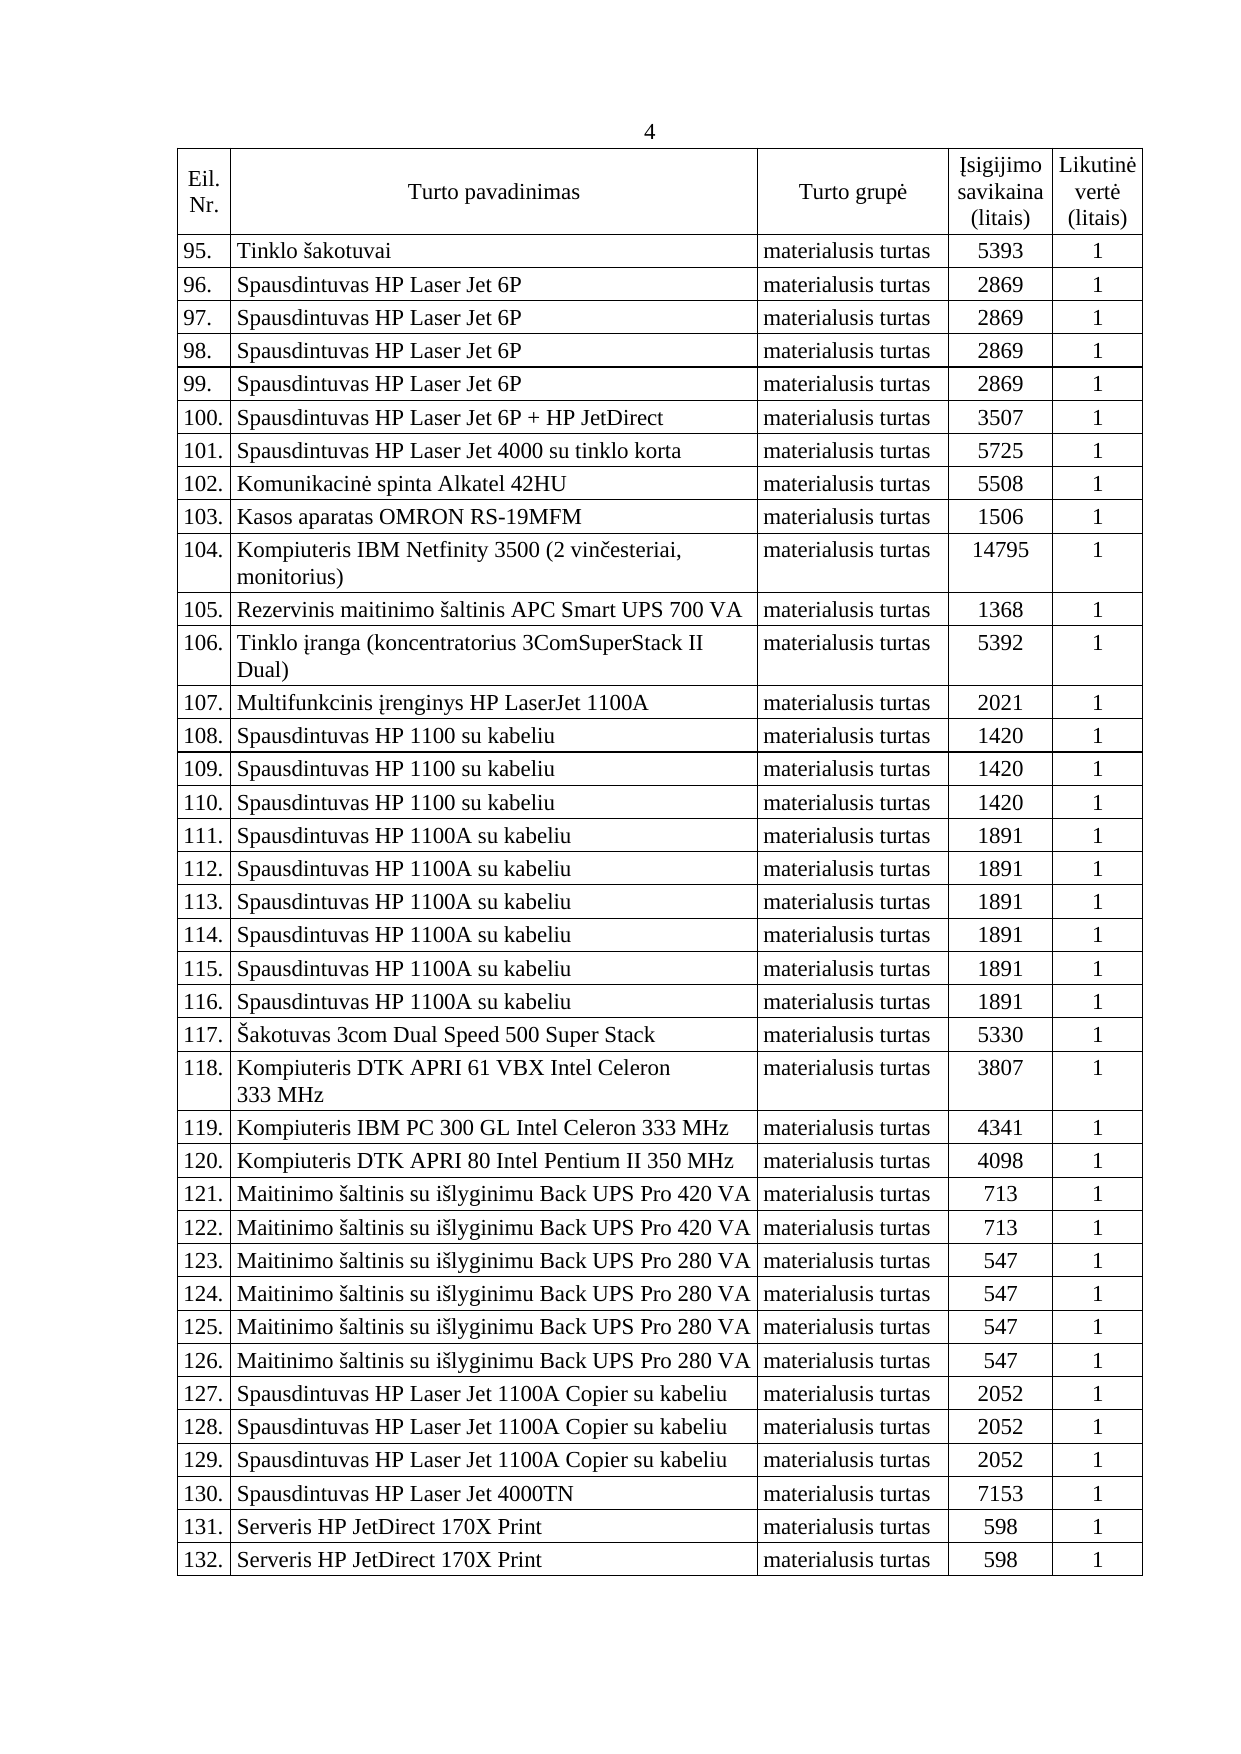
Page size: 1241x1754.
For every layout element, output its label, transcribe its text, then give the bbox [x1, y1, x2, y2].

table_cell 1 [1053, 1510, 1142, 1542]
table_cell materialusis turtas [758, 1510, 948, 1542]
table_cell 1 [1053, 686, 1142, 718]
table_cell materialusis turtas [758, 467, 948, 499]
table_cell materialusis turtas [758, 753, 948, 785]
table_cell Serveris HP JetDirect 170X Print [231, 1543, 757, 1575]
table_cell Serveris HP JetDirect 170X Print [231, 1510, 757, 1542]
table_cell 1891 [949, 885, 1052, 918]
table_cell 124. [178, 1277, 230, 1309]
table_cell materialusis turtas [758, 1178, 948, 1210]
table_cell materialusis turtas [758, 1344, 948, 1376]
table_cell Komunikacinė spinta Alkatel 42HU [231, 467, 757, 499]
table_cell 1 [1053, 1344, 1142, 1376]
table_cell materialusis turtas [758, 268, 948, 300]
table_cell materialusis turtas [758, 1410, 948, 1442]
table_cell 2869 [949, 268, 1052, 300]
table_cell materialusis turtas [758, 534, 948, 592]
table_cell 547 [949, 1311, 1052, 1343]
table_header Turto grupė [758, 149, 948, 233]
table_cell 125. [178, 1311, 230, 1343]
table_cell Multifunkcinis įrenginys HP LaserJet 1100A [231, 686, 757, 718]
table_cell 95. [178, 235, 230, 267]
table_cell 1 [1053, 467, 1142, 499]
table_cell materialusis turtas [758, 1543, 948, 1575]
table_cell 123. [178, 1244, 230, 1276]
table_cell Spausdintuvas HP Laser Jet 1100A Copier su kabeliu [231, 1444, 757, 1476]
table_cell 1 [1053, 1144, 1142, 1177]
table_cell 1 [1053, 1211, 1142, 1243]
table_cell materialusis turtas [758, 1144, 948, 1177]
table_cell 1 [1053, 885, 1142, 918]
table_cell 1 [1053, 235, 1142, 267]
table_cell 1 [1053, 334, 1142, 366]
table_cell 1 [1053, 1377, 1142, 1409]
table_cell 713 [949, 1178, 1052, 1210]
table_cell 1420 [949, 786, 1052, 818]
table_cell 1 [1053, 434, 1142, 466]
table_cell materialusis turtas [758, 786, 948, 818]
table_cell 598 [949, 1543, 1052, 1575]
table_cell 5392 [949, 626, 1052, 685]
table_cell Spausdintuvas HP 1100A su kabeliu [231, 952, 757, 984]
table_cell 1 [1053, 626, 1142, 685]
table_cell 2021 [949, 686, 1052, 718]
table_cell 126. [178, 1344, 230, 1376]
table_cell 1 [1053, 1052, 1142, 1110]
table_cell materialusis turtas [758, 885, 948, 918]
table_cell 3807 [949, 1052, 1052, 1110]
table_cell materialusis turtas [758, 952, 948, 984]
table_cell 1 [1053, 1477, 1142, 1509]
table_cell 103. [178, 500, 230, 533]
table_cell Spausdintuvas HP Laser Jet 6P [231, 301, 757, 333]
table_cell 98. [178, 334, 230, 366]
table_cell 106. [178, 626, 230, 685]
table_cell 105. [178, 593, 230, 625]
table_cell 109. [178, 753, 230, 785]
table_cell 1 [1053, 786, 1142, 818]
table_cell Spausdintuvas HP 1100A su kabeliu [231, 852, 757, 884]
table_cell Kompiuteris IBM Netfinity 3500 (2 vinčesteriai, monitorius) [231, 534, 757, 592]
table_header Likutinė vertė (litais) [1053, 149, 1142, 233]
table_cell Spausdintuvas HP Laser Jet 4000TN [231, 1477, 757, 1509]
table_cell 127. [178, 1377, 230, 1409]
table_cell 132. [178, 1543, 230, 1575]
table_cell 5330 [949, 1018, 1052, 1051]
table_cell 117. [178, 1018, 230, 1051]
table_cell Maitinimo šaltinis su išlyginimu Back UPS Pro 420 VA [231, 1178, 757, 1210]
table_cell materialusis turtas [758, 1244, 948, 1276]
table_cell 1 [1053, 1543, 1142, 1575]
table_cell materialusis turtas [758, 1311, 948, 1343]
table_cell Spausdintuvas HP Laser Jet 4000 su tinklo korta [231, 434, 757, 466]
table_cell 101. [178, 434, 230, 466]
table_cell materialusis turtas [758, 852, 948, 884]
table_cell materialusis turtas [758, 985, 948, 1017]
table_cell 1506 [949, 500, 1052, 533]
table_cell materialusis turtas [758, 1211, 948, 1243]
table_header Turto pavadinimas [231, 149, 757, 233]
table_cell Tinklo įranga (koncentratorius 3ComSuperStack II Dual) [231, 626, 757, 685]
table_cell 5393 [949, 235, 1052, 267]
table_cell Tinklo šakotuvai [231, 235, 757, 267]
table_cell Kompiuteris DTK APRI 61 VBX Intel Celeron 333 MHz [231, 1052, 757, 1110]
table_cell materialusis turtas [758, 401, 948, 433]
table_cell 131. [178, 1510, 230, 1542]
table_cell 2869 [949, 368, 1052, 400]
table_cell 108. [178, 719, 230, 751]
table_cell Maitinimo šaltinis su išlyginimu Back UPS Pro 280 VA [231, 1311, 757, 1343]
table_header Įsigijimo savikaina (litais) [949, 149, 1052, 233]
table_cell materialusis turtas [758, 1444, 948, 1476]
table_cell 100. [178, 401, 230, 433]
table_cell 5508 [949, 467, 1052, 499]
table_cell materialusis turtas [758, 1052, 948, 1110]
table_cell materialusis turtas [758, 500, 948, 533]
table_cell 1 [1053, 1277, 1142, 1309]
table_cell Šakotuvas 3com Dual Speed 500 Super Stack [231, 1018, 757, 1051]
table_cell 4098 [949, 1144, 1052, 1177]
table_cell 1 [1053, 368, 1142, 400]
table_cell 1 [1053, 500, 1142, 533]
table_cell 1 [1053, 1244, 1142, 1276]
table_cell Spausdintuvas HP 1100A su kabeliu [231, 819, 757, 851]
table_cell 3507 [949, 401, 1052, 433]
table_cell Spausdintuvas HP 1100A su kabeliu [231, 919, 757, 951]
table_cell 1 [1053, 985, 1142, 1017]
table_cell 4341 [949, 1111, 1052, 1143]
table_cell Spausdintuvas HP Laser Jet 6P [231, 368, 757, 400]
table_cell 598 [949, 1510, 1052, 1542]
table_cell 1 [1053, 819, 1142, 851]
table_cell 1 [1053, 1178, 1142, 1210]
table_cell 547 [949, 1244, 1052, 1276]
table_cell materialusis turtas [758, 235, 948, 267]
table_cell Spausdintuvas HP 1100 su kabeliu [231, 786, 757, 818]
table_cell materialusis turtas [758, 593, 948, 625]
table_cell 1 [1053, 401, 1142, 433]
table_cell 1 [1053, 268, 1142, 300]
table_cell 1 [1053, 1018, 1142, 1051]
table_cell materialusis turtas [758, 1477, 948, 1509]
table_cell materialusis turtas [758, 368, 948, 400]
table_cell materialusis turtas [758, 626, 948, 685]
table_cell 2052 [949, 1377, 1052, 1409]
table_cell 1 [1053, 852, 1142, 884]
table_cell Spausdintuvas HP Laser Jet 1100A Copier su kabeliu [231, 1377, 757, 1409]
table_cell materialusis turtas [758, 919, 948, 951]
table_cell 102. [178, 467, 230, 499]
table_cell 110. [178, 786, 230, 818]
table_cell Kasos aparatas OMRON RS-19MFM [231, 500, 757, 533]
table_cell 97. [178, 301, 230, 333]
table_cell 120. [178, 1144, 230, 1177]
table_cell 116. [178, 985, 230, 1017]
table_cell 1368 [949, 593, 1052, 625]
table_cell Maitinimo šaltinis su išlyginimu Back UPS Pro 280 VA [231, 1244, 757, 1276]
table_cell Spausdintuvas HP 1100 su kabeliu [231, 753, 757, 785]
table_cell 1 [1053, 753, 1142, 785]
table_cell 121. [178, 1178, 230, 1210]
table_cell 1 [1053, 719, 1142, 751]
table_cell materialusis turtas [758, 686, 948, 718]
table_cell 1891 [949, 985, 1052, 1017]
table_cell Spausdintuvas HP Laser Jet 6P + HP JetDirect [231, 401, 757, 433]
table_cell 1 [1053, 919, 1142, 951]
table_cell Spausdintuvas HP Laser Jet 1100A Copier su kabeliu [231, 1410, 757, 1442]
table_cell Rezervinis maitinimo šaltinis APC Smart UPS 700 VA [231, 593, 757, 625]
table_cell Maitinimo šaltinis su išlyginimu Back UPS Pro 280 VA [231, 1344, 757, 1376]
table_cell 713 [949, 1211, 1052, 1243]
table_cell 1420 [949, 719, 1052, 751]
table_cell materialusis turtas [758, 301, 948, 333]
table_cell 96. [178, 268, 230, 300]
table_cell Maitinimo šaltinis su išlyginimu Back UPS Pro 280 VA [231, 1277, 757, 1309]
table_cell 2869 [949, 334, 1052, 366]
table_cell 1 [1053, 1410, 1142, 1442]
table_cell 1891 [949, 819, 1052, 851]
table_cell 119. [178, 1111, 230, 1143]
table_cell 547 [949, 1277, 1052, 1309]
table_cell 1 [1053, 1311, 1142, 1343]
table_cell 2869 [949, 301, 1052, 333]
table_cell Spausdintuvas HP 1100A su kabeliu [231, 885, 757, 918]
table_cell 547 [949, 1344, 1052, 1376]
table_cell 122. [178, 1211, 230, 1243]
table_cell 1 [1053, 534, 1142, 592]
table_cell materialusis turtas [758, 719, 948, 751]
table_cell materialusis turtas [758, 334, 948, 366]
table_cell 1 [1053, 301, 1142, 333]
table_cell 129. [178, 1444, 230, 1476]
table_cell 1891 [949, 952, 1052, 984]
table_cell 2052 [949, 1444, 1052, 1476]
table_cell 1891 [949, 919, 1052, 951]
table_cell 1891 [949, 852, 1052, 884]
table_cell 1420 [949, 753, 1052, 785]
table_cell materialusis turtas [758, 1111, 948, 1143]
table_cell 113. [178, 885, 230, 918]
table_cell 115. [178, 952, 230, 984]
table_cell 130. [178, 1477, 230, 1509]
table_cell 1 [1053, 593, 1142, 625]
table_cell Spausdintuvas HP Laser Jet 6P [231, 334, 757, 366]
table_cell Spausdintuvas HP Laser Jet 6P [231, 268, 757, 300]
table_cell 112. [178, 852, 230, 884]
table_cell 114. [178, 919, 230, 951]
table_cell 107. [178, 686, 230, 718]
table_cell materialusis turtas [758, 819, 948, 851]
table_cell 1 [1053, 1444, 1142, 1476]
table_cell materialusis turtas [758, 1377, 948, 1409]
table_cell Kompiuteris DTK APRI 80 Intel Pentium II 350 MHz [231, 1144, 757, 1177]
table_cell Maitinimo šaltinis su išlyginimu Back UPS Pro 420 VA [231, 1211, 757, 1243]
table_cell Kompiuteris IBM PC 300 GL Intel Celeron 333 MHz [231, 1111, 757, 1143]
table_cell 1 [1053, 1111, 1142, 1143]
table_cell 111. [178, 819, 230, 851]
table_cell 7153 [949, 1477, 1052, 1509]
table_cell materialusis turtas [758, 1018, 948, 1051]
table_cell Spausdintuvas HP 1100A su kabeliu [231, 985, 757, 1017]
table_cell 5725 [949, 434, 1052, 466]
table_cell Spausdintuvas HP 1100 su kabeliu [231, 719, 757, 751]
table_cell 2052 [949, 1410, 1052, 1442]
table_cell materialusis turtas [758, 434, 948, 466]
table_cell 128. [178, 1410, 230, 1442]
table_cell 118. [178, 1052, 230, 1110]
table_cell materialusis turtas [758, 1277, 948, 1309]
table_cell 1 [1053, 952, 1142, 984]
table_cell 104. [178, 534, 230, 592]
table_cell 14795 [949, 534, 1052, 592]
table_header Eil. Nr. [178, 149, 230, 233]
table_cell 99. [178, 368, 230, 400]
